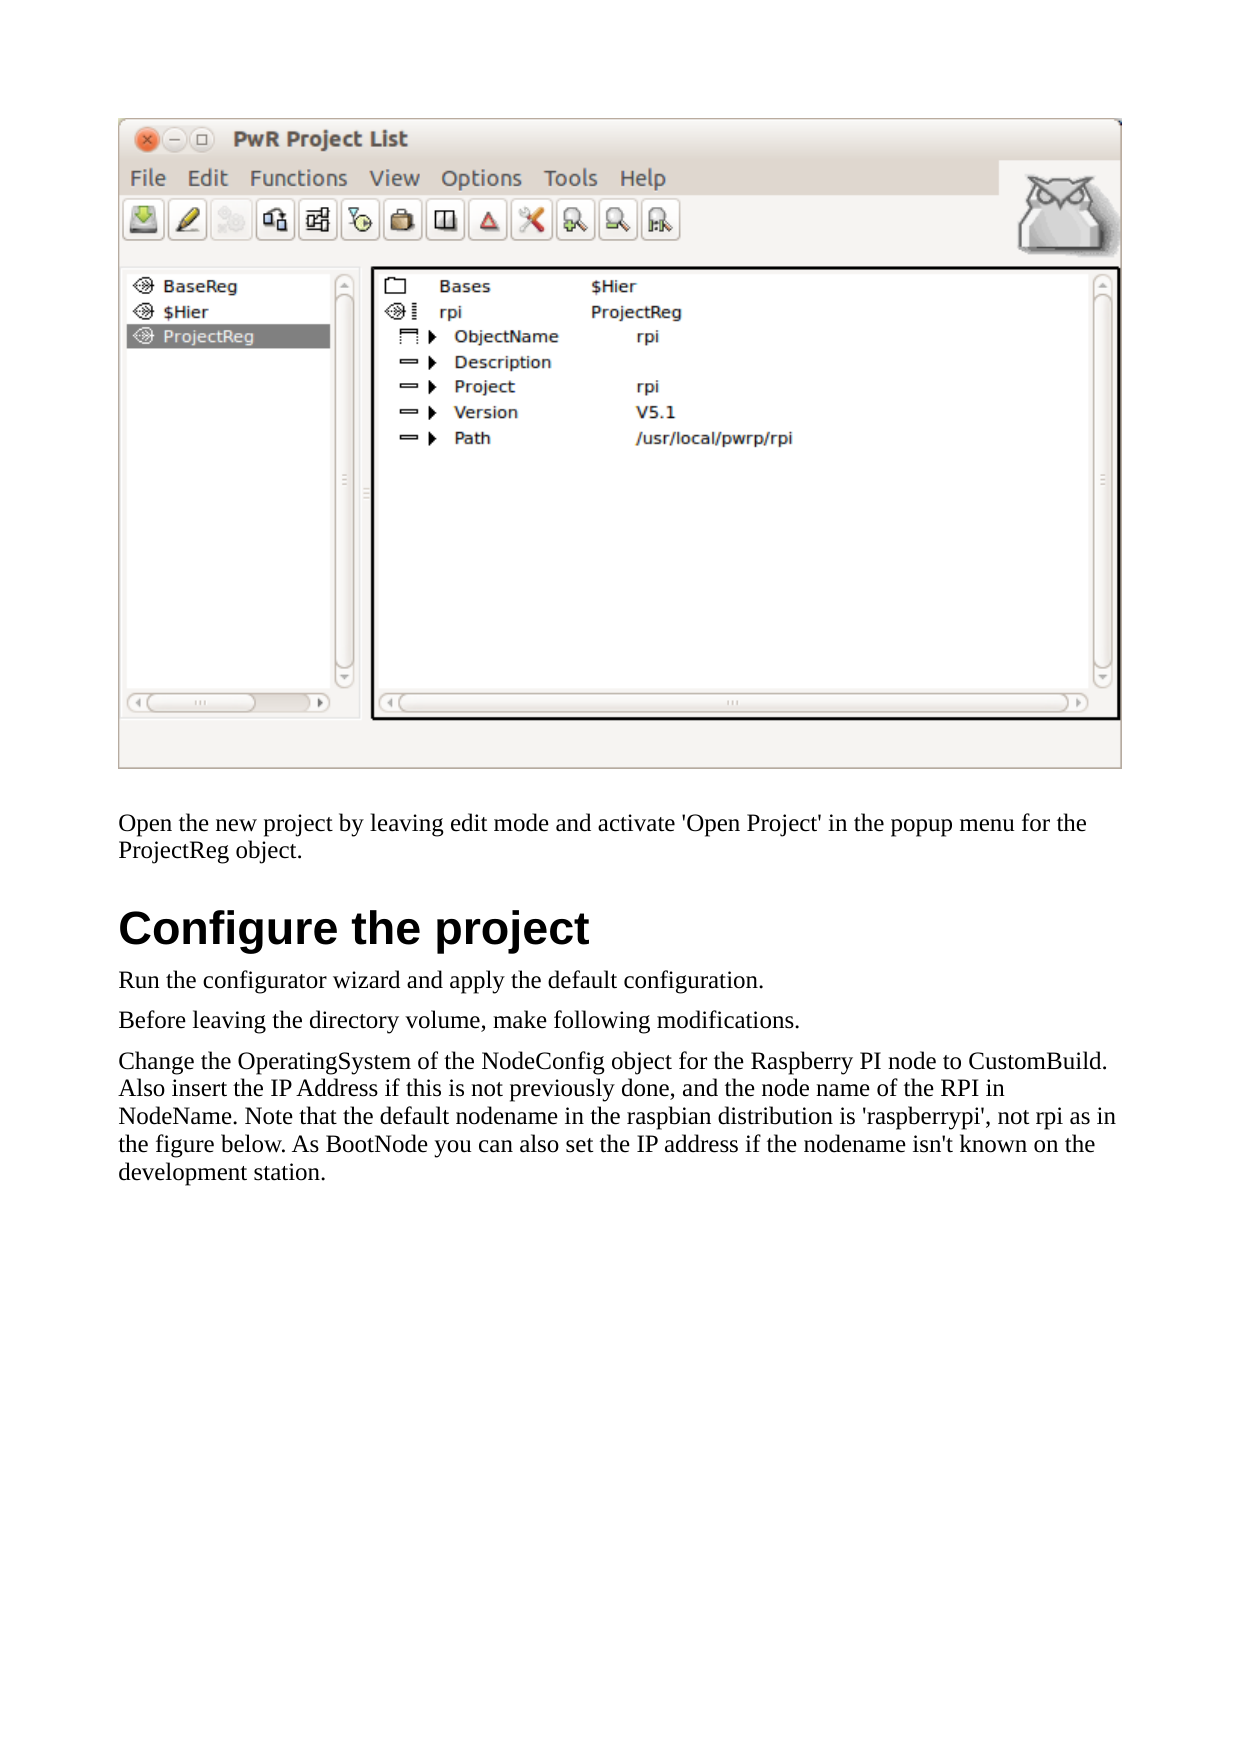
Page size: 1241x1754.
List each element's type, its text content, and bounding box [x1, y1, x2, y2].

picture [118, 118, 1122, 769]
text Open the new project by leaving edit mode and activate 'Open Project' in the popup menu for the ProjectReg object. [118, 809, 1122, 864]
text Run the configurator wizard and apply the default configuration. [118, 966, 1122, 994]
text Change the OperatingSystem of the NodeConfig object for the Raspberry PI node to CustomBuild. Also insert the IP Address if this is not previously done, and the node name of the RPI in NodeName. Note that the default nodename in the raspbian distribution is 'raspberrypi', not rpi as in the figure below. As BootNode you can also set the IP address if the nodename isn't known on the development station. [118, 1047, 1122, 1185]
subtitle Configure the project [118, 902, 1122, 954]
text Before leaving the directory volume, make following modifications. [118, 1007, 1122, 1034]
